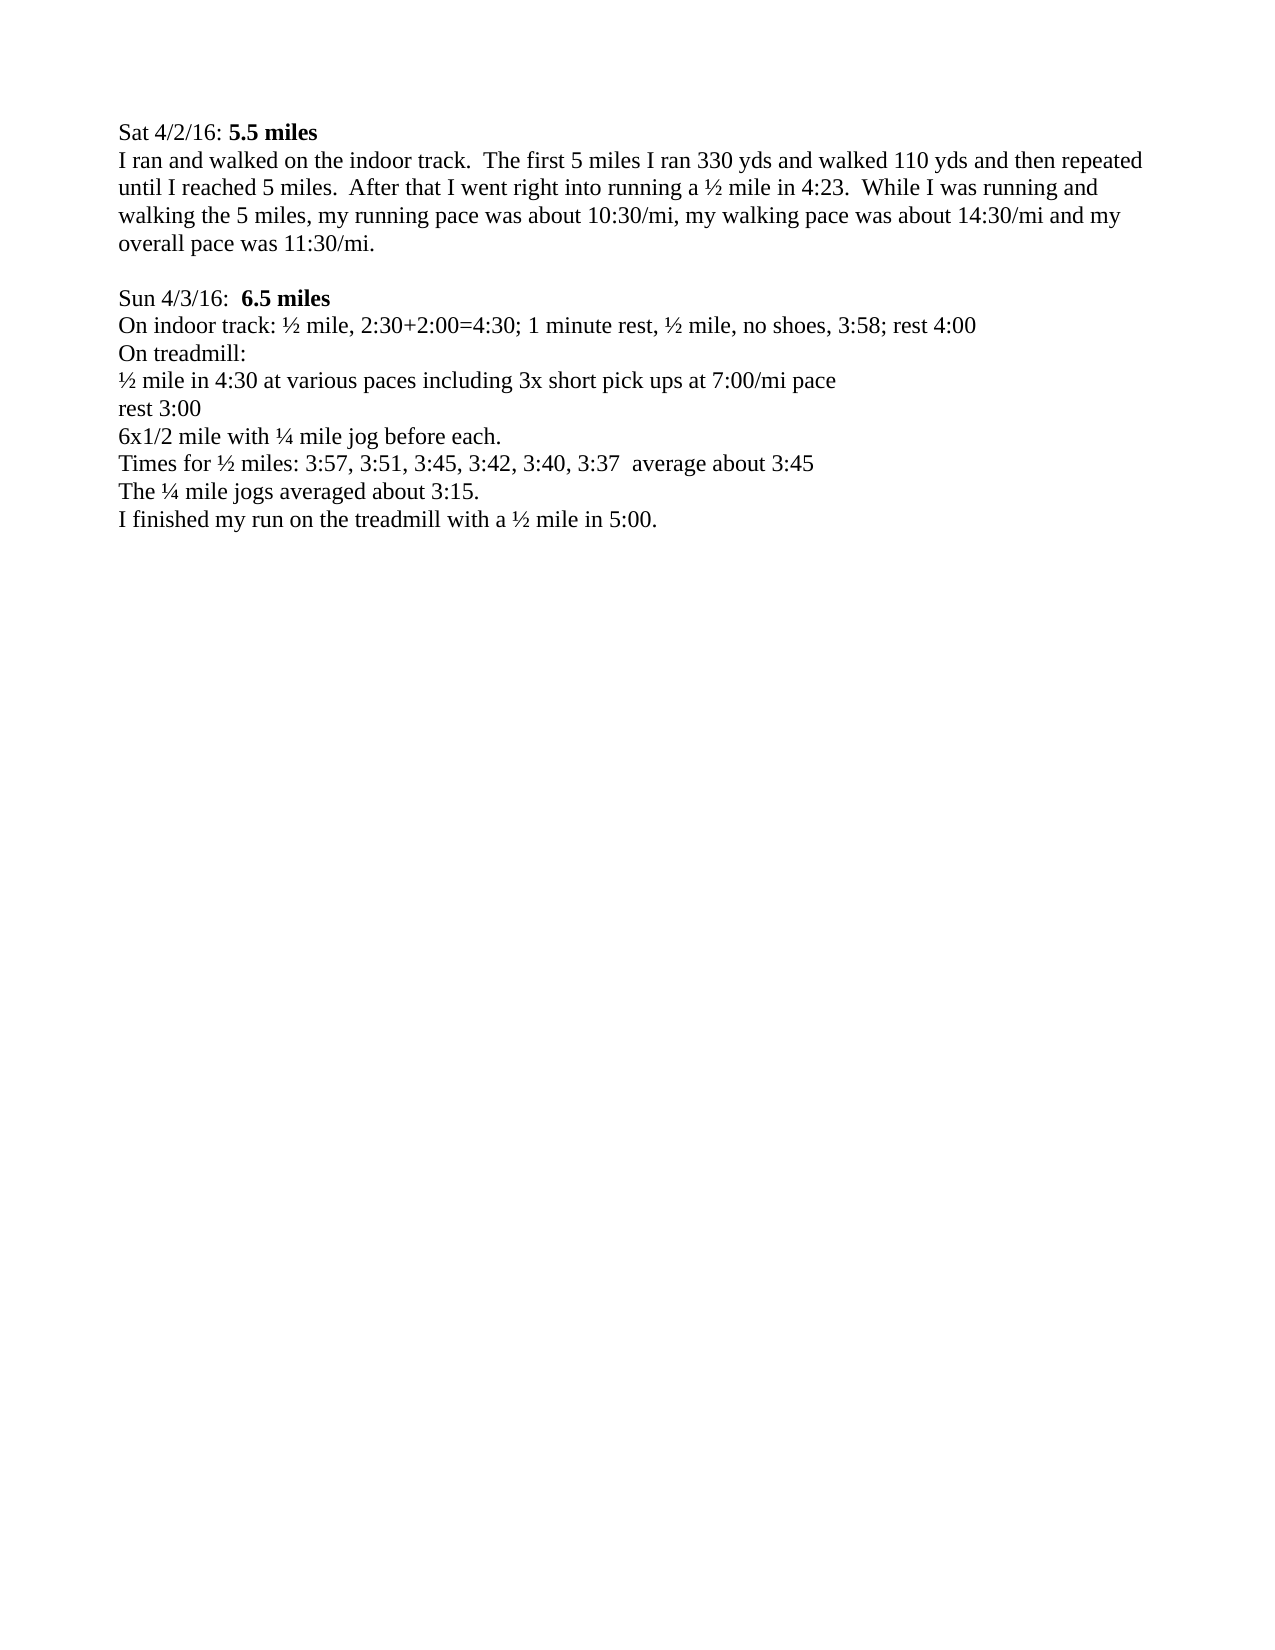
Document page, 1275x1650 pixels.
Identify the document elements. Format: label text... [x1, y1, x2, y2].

text On treadmill: [118, 339, 1157, 367]
text I ran and walked on the indoor track. The first 5 miles I ran 330 yds and walked 110 yds and then repeated until I reached 5 miles. After that I went right into running a ½ mile in 4:23. While I was running and walking the 5 miles, my running pace was about 10:30/mi, my walking pace was about 14:30/mi and my overall pace was 11:30/mi. [118, 146, 1157, 256]
text Sat 4/2/16: 5.5 miles [118, 118, 1157, 146]
text The ¼ mile jogs averaged about 3:15. [118, 477, 1157, 504]
text rest 3:00 [118, 394, 1157, 422]
text I finished my run on the treadmill with a ½ mile in 5:00. [118, 504, 1157, 532]
text On indoor track: ½ mile, 2:30+2:00=4:30; 1 minute rest, ½ mile, no shoes, 3:58; rest 4:00 [118, 311, 1157, 339]
text 6x1/2 mile with ¼ mile jog before each. [118, 422, 1157, 449]
text Times for ½ miles: 3:57, 3:51, 3:45, 3:42, 3:40, 3:37 average about 3:45 [118, 449, 1157, 477]
text ½ mile in 4:30 at various paces including 3x short pick ups at 7:00/mi pace [118, 367, 1157, 394]
text Sun 4/3/16: 6.5 miles [118, 284, 1157, 311]
